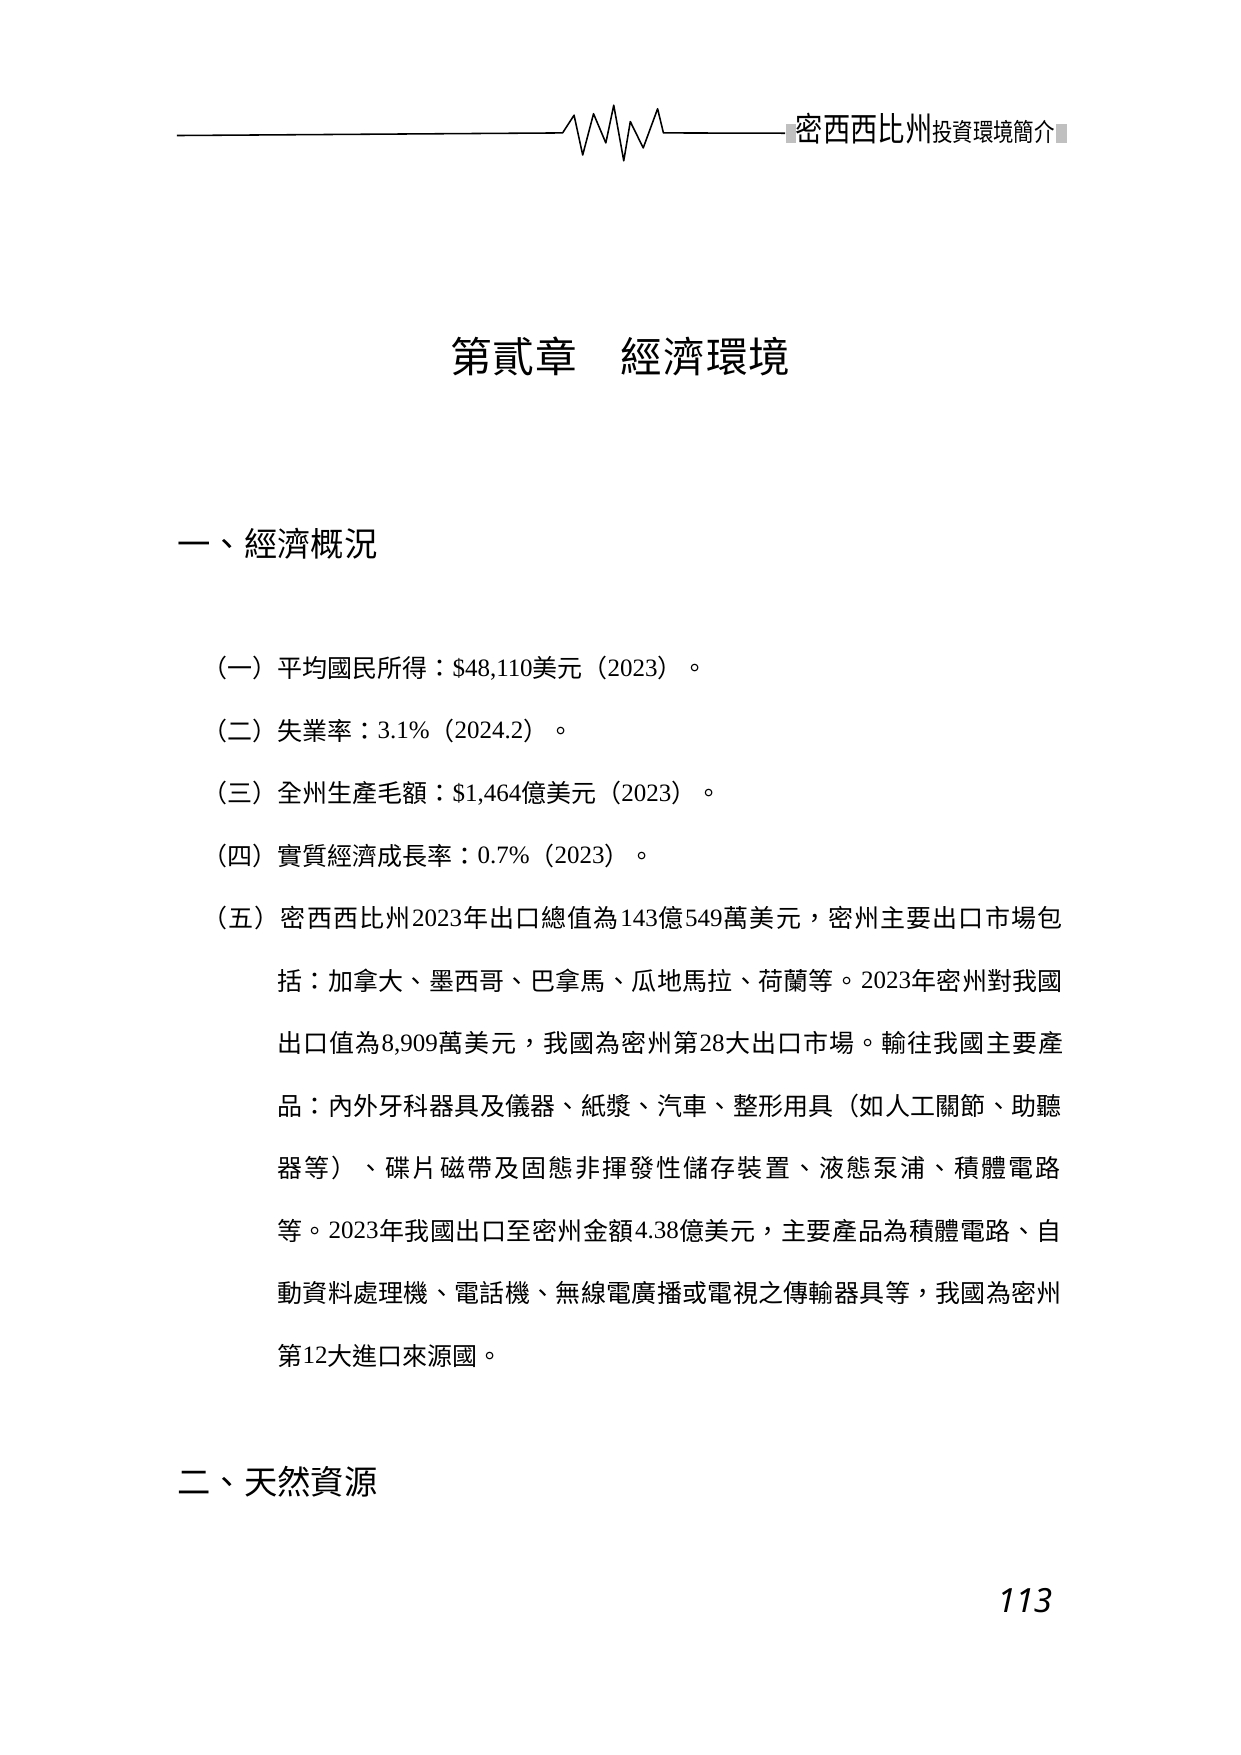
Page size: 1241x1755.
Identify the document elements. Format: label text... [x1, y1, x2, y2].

text （五）密西西比州2023年出口總值為143億549萬美元，密州主要出口市場包括：加拿大、墨西哥、巴拿馬、瓜地馬拉、荷蘭等。2023年密州對我國出口值為8,909萬美元，我國為密州第28大出口市場。輸往我國主要產品：內外牙科器具及儀器、紙漿、汽車、整形用具（如人工關節、助聽器等）、碟片磁帶及固態非揮發性儲存裝置、液態泵浦、積體電路等。2023年我國出口至密州金額4.38億美元，主要產品為積體電路、自動資料處理機、電話機、無線電廣播或電視之傳輸器具等，我國為密州第12大進口來源國。 [202, 875, 1063, 1375]
text （一）平均國民所得：$48,110美元（2023）。 [202, 625, 1063, 688]
text 一、經濟概況 [177, 500, 1063, 563]
text （四）實質經濟成長率：0.7%（2023）。 [202, 813, 1063, 875]
text （二）失業率：3.1%（2024.2）。 [202, 688, 1063, 750]
text （三）全州生產毛額：$1,464億美元（2023）。 [202, 750, 1063, 813]
text 第貳章 經濟環境 [177, 313, 1063, 375]
text 二、天然資源 [177, 1438, 1063, 1500]
